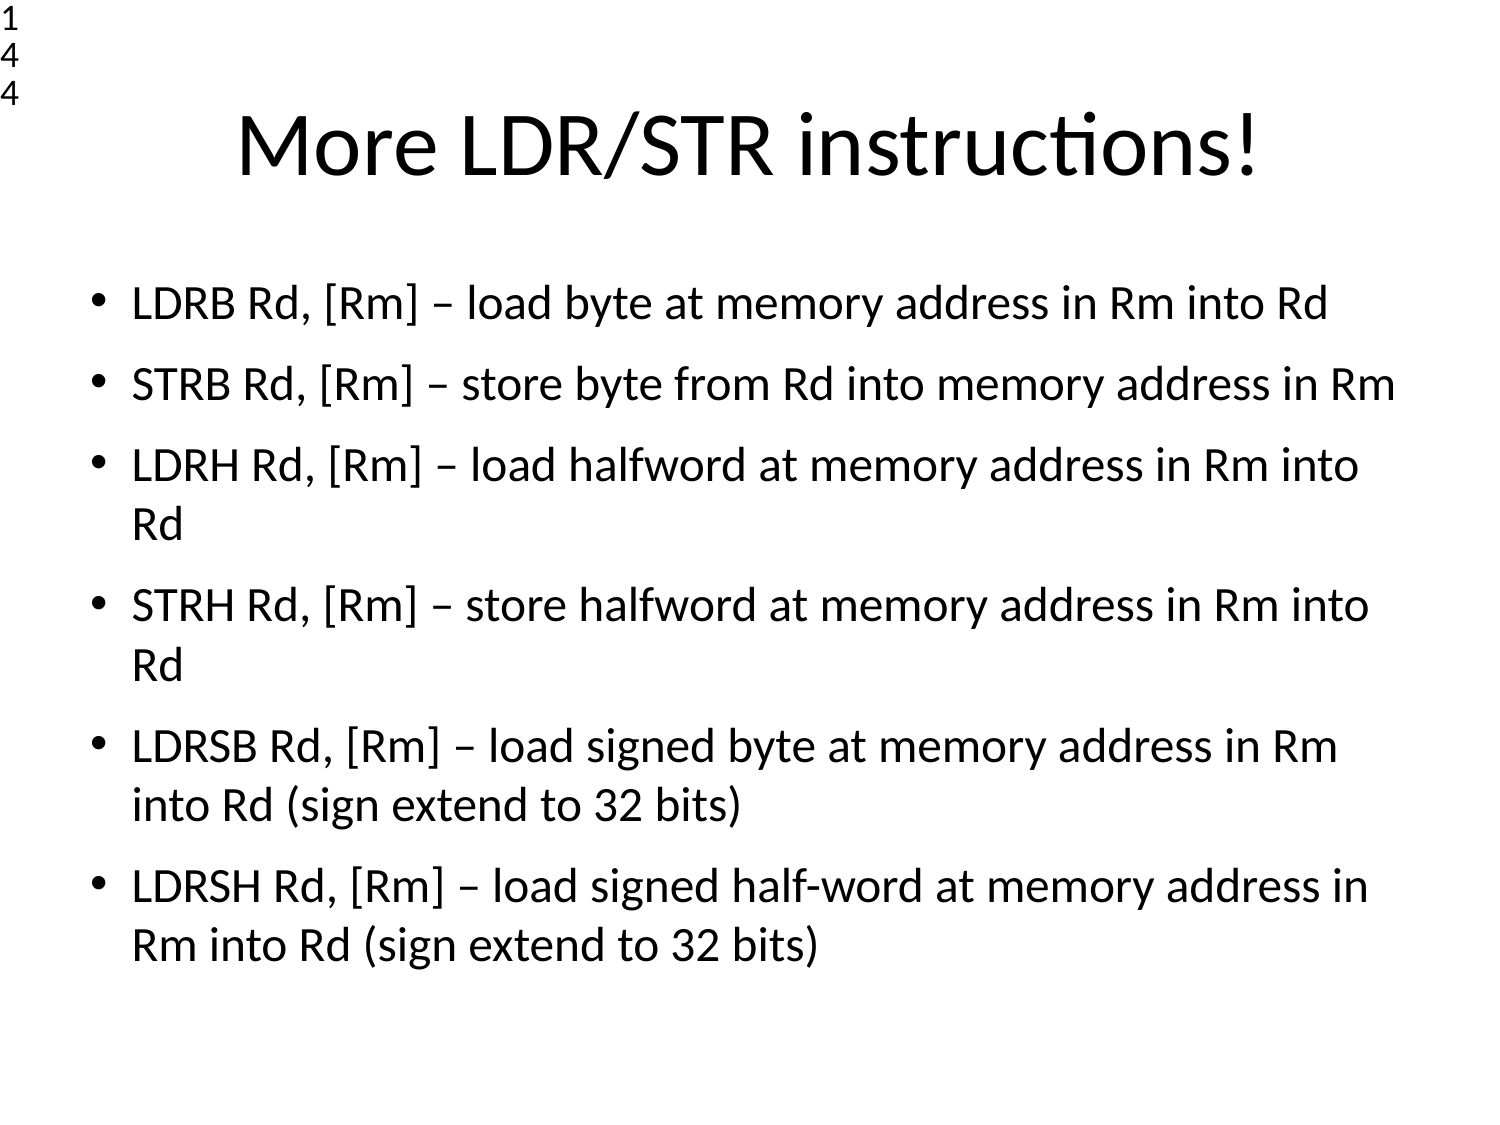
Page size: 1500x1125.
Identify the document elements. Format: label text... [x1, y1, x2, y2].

list LDRB Rd, [Rm] – load byte at memory address in Rm into Rd STRB Rd, [Rm] – store byte from Rd into memory address in Rm LDRH Rd, [Rm] – load halfword at memory address in Rm into Rd STRH Rd, [Rm] – store halfword at memory address in Rm into Rd LDRSB Rd, [Rm] – load signed byte at memory address in Rm into Rd (sign extend to 32 bits) LDRSH Rd, [Rm] – load signed half-word at memory address in Rm into Rd (sign extend to 32 bits) [75, 262, 1425, 1005]
title More LDR/STR instructions! [75, 45, 1425, 233]
